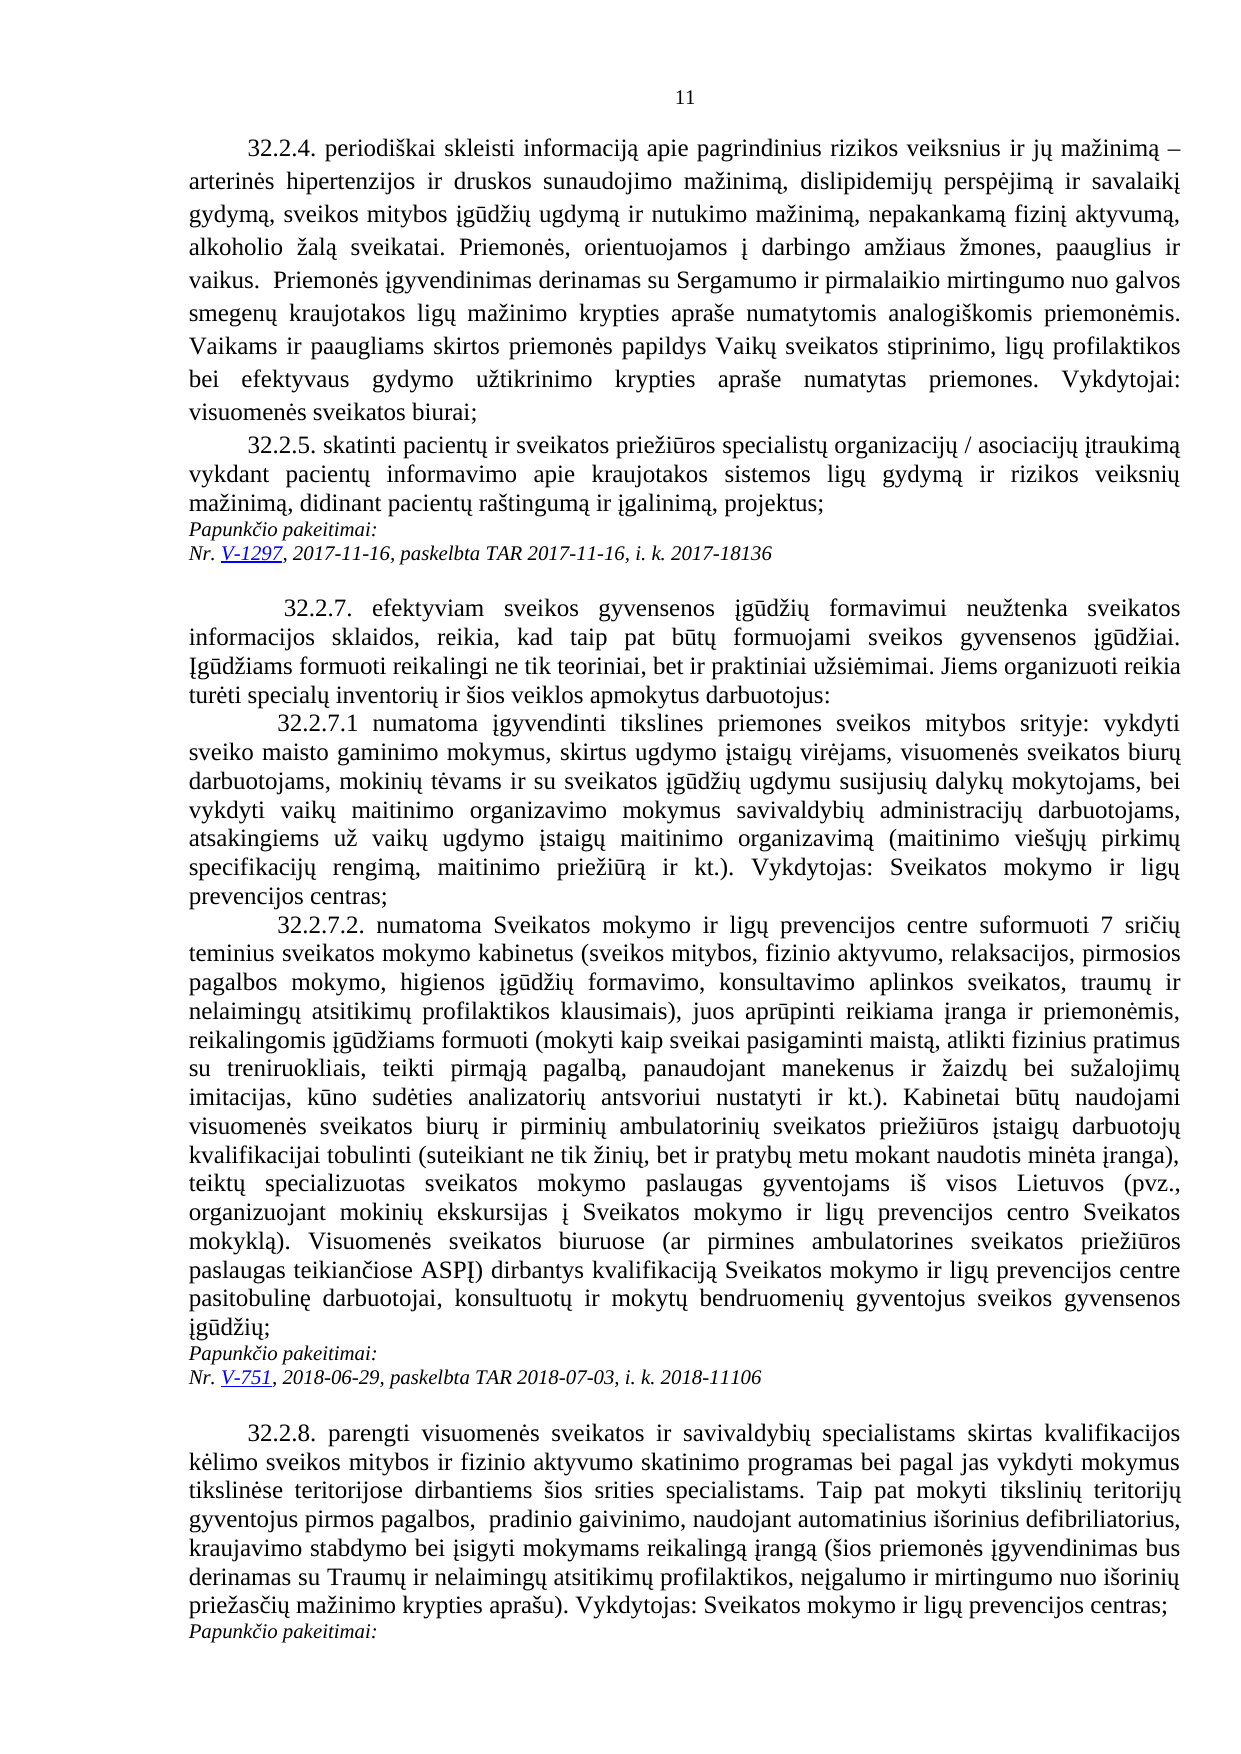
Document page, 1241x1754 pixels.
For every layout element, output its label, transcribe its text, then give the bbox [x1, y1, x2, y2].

text Papunkčio pakeitimai: [188, 517, 1181, 541]
text 32.2.7. efektyviam sveikos gyvensenos įgūdžių formavimui neužtenka sveikatos informacijos sklaidos, reikia, kad taip pat būtų formuojami sveikos gyvensenos įgūdžiai. Įgūdžiams formuoti reikalingi ne tik teoriniai, bet ir praktiniai užsiėmimai. Jiems organizuoti reikia turėti specialų inventorių ir šios veiklos apmokytus darbuotojus: [188, 593, 1181, 708]
text 32.2.8. parengti visuomenės sveikatos ir savivaldybių specialistams skirtas kvalifikacijos kėlimo sveikos mitybos ir fizinio aktyvumo skatinimo programas bei pagal jas vykdyti mokymus tikslinėse teritorijose dirbantiems šios srities specialistams. Taip pat mokyti tikslinių teritorijų gyventojus pirmos pagalbos, pradinio gaivinimo, naudojant automatinius išorinius defibriliatorius, kraujavimo stabdymo bei įsigyti mokymams reikalingą įrangą (šios priemonės įgyvendinimas bus derinamas su Traumų ir nelaimingų atsitikimų profilaktikos, neįgalumo ir mirtingumo nuo išorinių priežasčių mažinimo krypties aprašu). Vykdytojas: Sveikatos mokymo ir ligų prevencijos centras; [188, 1418, 1181, 1619]
text 32.2.7.1 numatoma įgyvendinti tikslines priemones sveikos mitybos srityje: vykdyti sveiko maisto gaminimo mokymus, skirtus ugdymo įstaigų virėjams, visuomenės sveikatos biurų darbuotojams, mokinių tėvams ir su sveikatos įgūdžių ugdymu susijusių dalykų mokytojams, bei vykdyti vaikų maitinimo organizavimo mokymus savivaldybių administracijų darbuotojams, atsakingiems už vaikų ugdymo įstaigų maitinimo organizavimą (maitinimo viešųjų pirkimų specifikacijų rengimą, maitinimo priežiūrą ir kt.). Vykdytojas: Sveikatos mokymo ir ligų prevencijos centras; [188, 708, 1181, 910]
text Nr. V-1297, 2017-11-16, paskelbta TAR 2017-11-16, i. k. 2017-18136 [188, 541, 1181, 565]
text 32.2.7.2. numatoma Sveikatos mokymo ir ligų prevencijos centre suformuoti 7 sričių teminius sveikatos mokymo kabinetus (sveikos mitybos, fizinio aktyvumo, relaksacijos, pirmosios pagalbos mokymo, higienos įgūdžių formavimo, konsultavimo aplinkos sveikatos, traumų ir nelaimingų atsitikimų profilaktikos klausimais), juos aprūpinti reikiama įranga ir priemonėmis, reikalingomis įgūdžiams formuoti (mokyti kaip sveikai pasigaminti maistą, atlikti fizinius pratimus su treniruokliais, teikti pirmąją pagalbą, panaudojant manekenus ir žaizdų bei sužalojimų imitacijas, kūno sudėties analizatorių antsvoriui nustatyti ir kt.). Kabinetai būtų naudojami visuomenės sveikatos biurų ir pirminių ambulatorinių sveikatos priežiūros įstaigų darbuotojų kvalifikacijai tobulinti (suteikiant ne tik žinių, bet ir pratybų metu mokant naudotis minėta įranga), teiktų specializuotas sveikatos mokymo paslaugas gyventojams iš visos Lietuvos (pvz., organizuojant mokinių ekskursijas į Sveikatos mokymo ir ligų prevencijos centro Sveikatos mokyklą). Visuomenės sveikatos biuruose (ar pirmines ambulatorines sveikatos priežiūros paslaugas teikiančiose ASPĮ) dirbantys kvalifikaciją Sveikatos mokymo ir ligų prevencijos centre pasitobulinę darbuotojai, konsultuotų ir mokytų bendruomenių gyventojus sveikos gyvensenos įgūdžių; [188, 910, 1181, 1341]
text Papunkčio pakeitimai: [188, 1619, 1181, 1643]
text Nr. V-751, 2018-06-29, paskelbta TAR 2018-07-03, i. k. 2018-11106 [188, 1365, 1181, 1389]
text Papunkčio pakeitimai: [188, 1341, 1181, 1365]
text 32.2.4. periodiškai skleisti informaciją apie pagrindinius rizikos veiksnius ir jų mažinimą – arterinės hipertenzijos ir druskos sunaudojimo mažinimą, dislipidemijų perspėjimą ir savalaikį gydymą, sveikos mitybos įgūdžių ugdymą ir nutukimo mažinimą, nepakankamą fizinį aktyvumą, alkoholio žalą sveikatai. Priemonės, orientuojamos į darbingo amžiaus žmones, paauglius ir vaikus. Priemonės įgyvendinimas derinamas su Sergamumo ir pirmalaikio mirtingumo nuo galvos smegenų kraujotakos ligų mažinimo krypties apraše numatytomis analogiškomis priemonėmis. Vaikams ir paaugliams skirtos priemonės papildys Vaikų sveikatos stiprinimo, ligų profilaktikos bei efektyvaus gydymo užtikrinimo krypties apraše numatytas priemones. Vykdytojai: visuomenės sveikatos biurai; [188, 133, 1181, 426]
text 32.2.5. skatinti pacientų ir sveikatos priežiūros specialistų organizacijų / asociacijų įtraukimą vykdant pacientų informavimo apie kraujotakos sistemos ligų gydymą ir rizikos veiksnių mažinimą, didinant pacientų raštingumą ir įgalinimą, projektus; [188, 430, 1181, 517]
